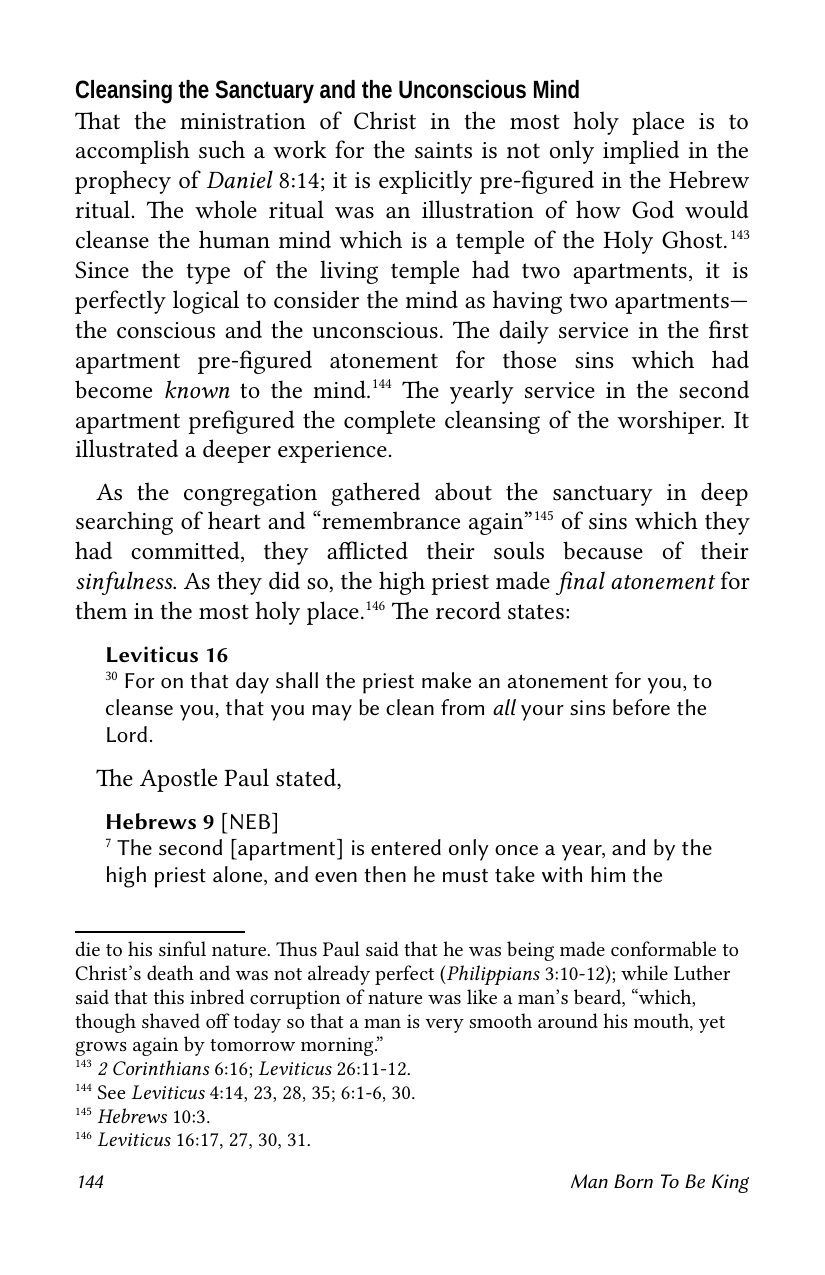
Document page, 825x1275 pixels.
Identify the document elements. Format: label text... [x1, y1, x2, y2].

text That the ministration of Christ in the most holy place is to accomplish such a work for the saints is not only implied in the prophecy of Daniel 8:14; it is explicitly pre-figured in the Hebrew ritual. The whole ritual was an illustration of how God would cleanse the human mind which is a temple of the Holy Ghost. Since the type of the living temple had two apartments, it is perfectly logical to consider the mind as having two apartments—the conscious and the unconscious. The daily service in the first apartment pre-figured atonement for those sins which had become known to the mind. The yearly service in the second apartment prefigured the complete cleansing of the worshiper. It illustrated a deeper experience. [75, 107, 750, 464]
text As the congregation gathered about the sanctuary in deep searching of heart and “remembrance again” of sins which they had committed, they afflicted their souls because of their sinfulness. As they did so, the high priest made final atonement for them in the most holy place. The record states: [75, 477, 750, 626]
text 7 The second [apartment] is entered only once a year, and by the high priest alone, and even then he must take with him the [105, 835, 720, 888]
text 2 Corinthians 6:16; Leviticus 26:11-12. [75, 1057, 750, 1081]
text Leviticus 16 [105, 642, 750, 668]
text Hebrews 9 [NEB] [105, 809, 750, 835]
text die to his sinful nature. Thus Paul said that he was being made conformable to Christ’s death and was not already perfect (Philippians 3:10-12); while Luther said that this inbred corruption of nature was like a man’s beard, “which, though shaved off today so that a man is very smooth around his mouth, yet grows again by tomorrow morning.” [75, 938, 750, 1057]
subtitle Cleansing the Sanctuary and the Unconscious Mind [75, 75, 750, 104]
text The Apostle Paul stated, [75, 764, 750, 792]
text See Leviticus 4:14, 23, 28, 35; 6:1-6, 30. [75, 1081, 750, 1104]
text Leviticus 16:17, 27, 30, 31. [75, 1128, 750, 1152]
text Hebrews 10:3. [75, 1104, 750, 1128]
text 30 For on that day shall the priest make an atonement for you, to cleanse you, that you may be clean from all your sins before the Lord. [105, 668, 720, 748]
